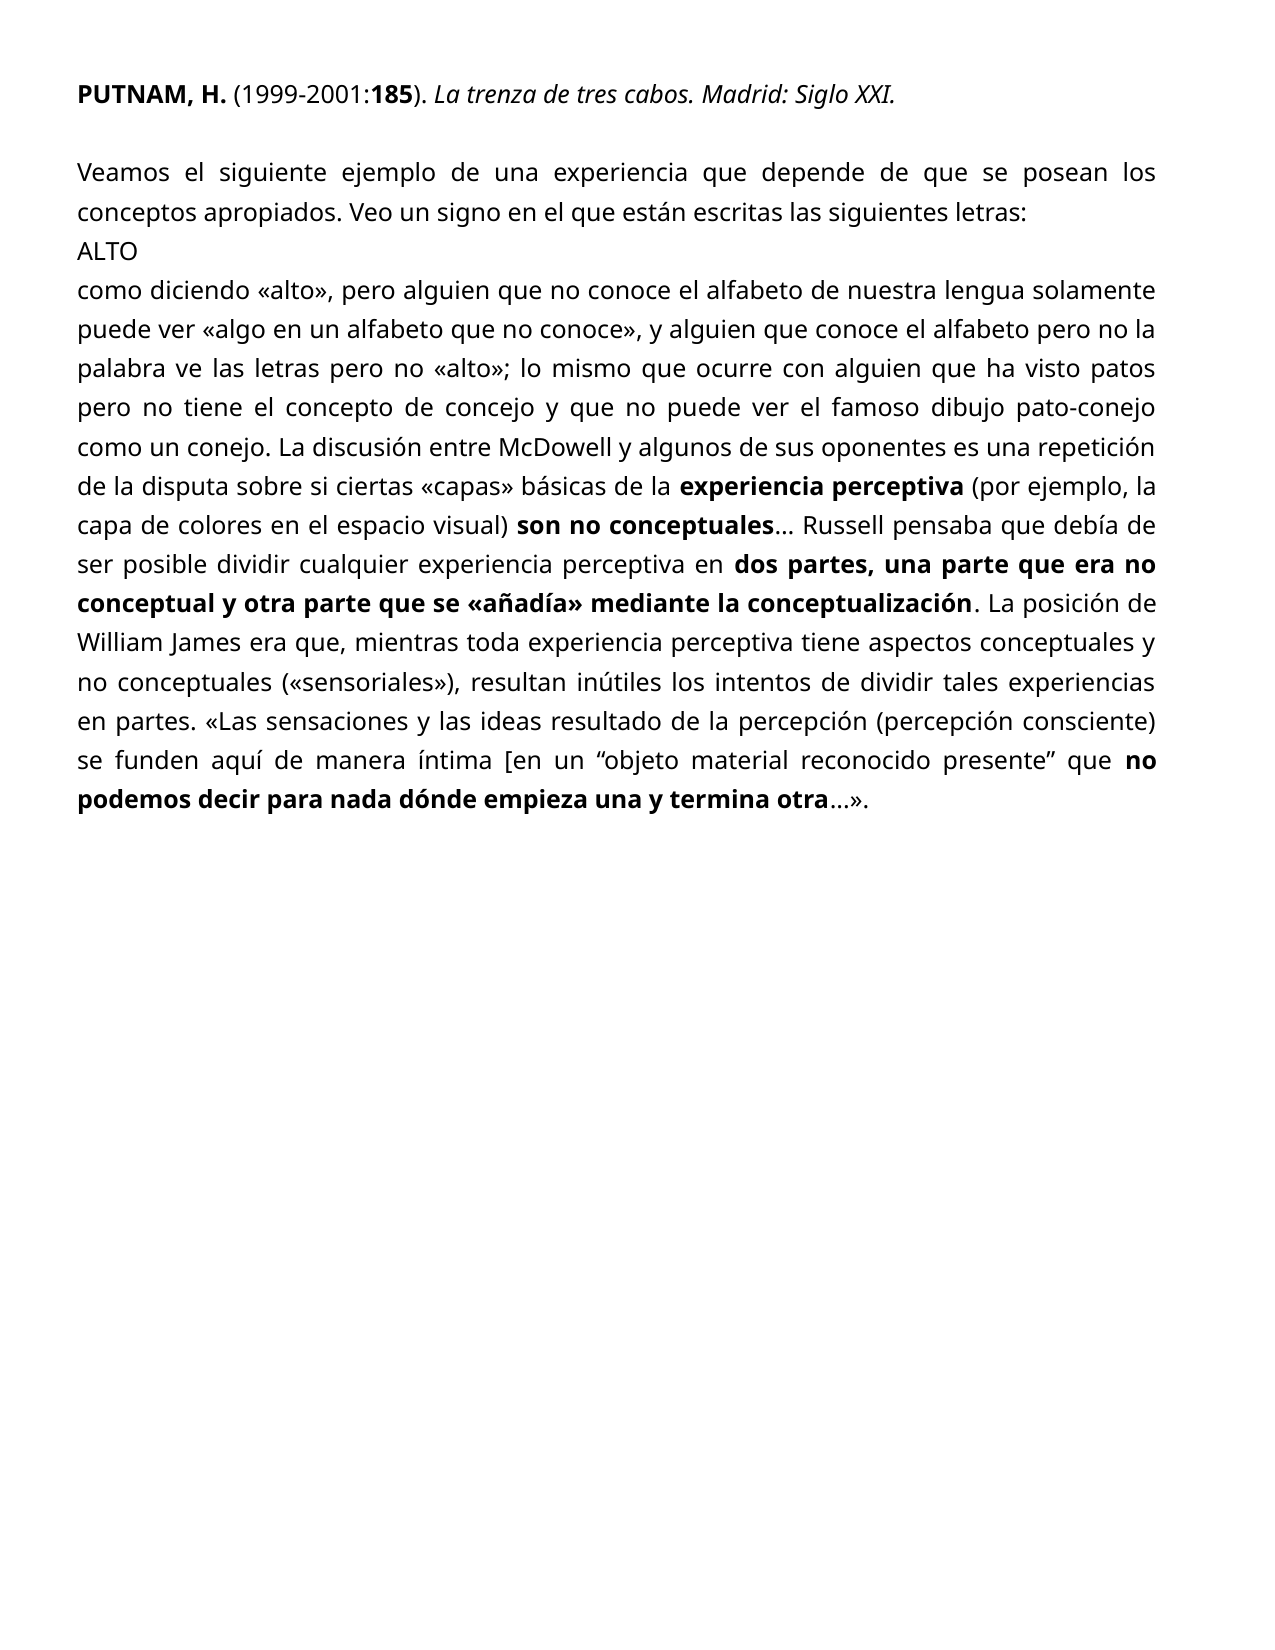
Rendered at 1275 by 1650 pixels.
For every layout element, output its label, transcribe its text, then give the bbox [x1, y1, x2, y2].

text Veamos el siguiente ejemplo de una experiencia que depende de que se posean los conceptos apropiados. Veo un signo en el que están escritas las siguientes letras: [77, 155, 1157, 228]
text ALTO [77, 233, 1157, 267]
text como diciendo «alto», pero alguien que no conoce el alfabeto de nuestra lengua solamente puede ver «algo en un alfabeto que no conoce», y alguien que conoce el alfabeto pero no la palabra ve las letras pero no «alto»; lo mismo que ocurre con alguien que ha visto patos pero no tiene el concepto de concejo y que no puede ver el famoso dibujo pato-conejo como un conejo. La discusión entre McDowell y algunos de sus oponentes es una repetición de la disputa sobre si ciertas «capas» básicas de la experiencia perceptiva (por ejemplo, la capa de colores en el espacio visual) son no conceptuales… Russell pensaba que debía de ser posible dividir cualquier experiencia perceptiva en dos partes, una parte que era no conceptual y otra parte que se «añadía» mediante la conceptualización. La posición de William James era que, mientras toda experiencia perceptiva tiene aspectos conceptuales y no conceptuales («sensoriales»), resultan inútiles los intentos de dividir tales experiencias en partes. «Las sensaciones y las ideas resultado de la percepción (percepción consciente) se funden aquí de manera íntima [en un “objeto material reconocido presente” que no podemos decir para nada dónde empieza una y termina otra...». [77, 273, 1157, 816]
text PUTNAM, H. (1999-2001:185). La trenza de tres cabos. Madrid: Siglo XXI. [77, 77, 1157, 111]
